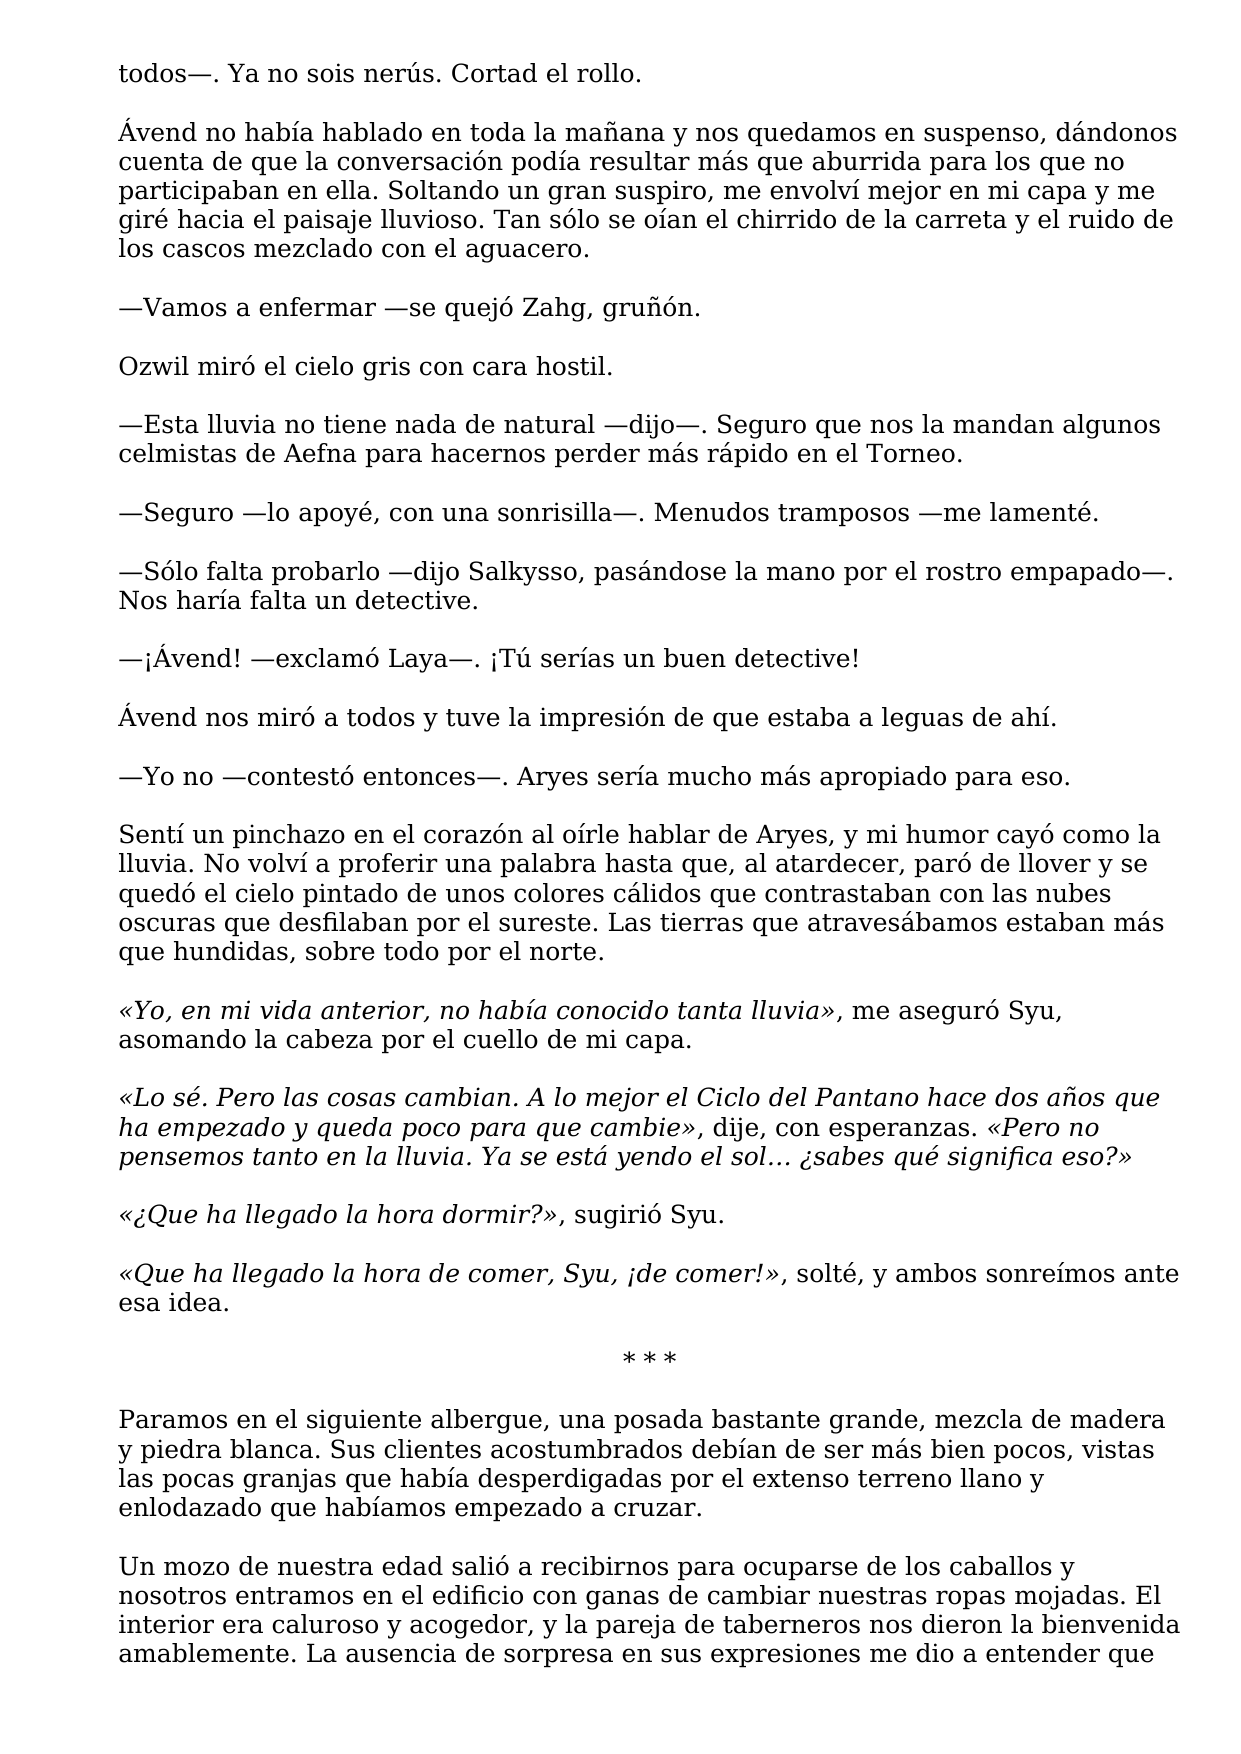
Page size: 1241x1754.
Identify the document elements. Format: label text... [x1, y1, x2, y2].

text —Vamos a enfermar —se quejó Zahg, gruñón. [118, 293, 1181, 322]
text Sentí un pinchazo en el corazón al oírle hablar de Aryes, y mi humor cayó como la lluvia. No volví a proferir una palabra hasta que, al atardecer, paró de llover y se quedó el cielo pintado de unos colores cálidos que contrastaban con las nubes oscuras que desfilaban por el sureste. Las tierras que atravesábamos estaban más que hundidas, sobre todo por el norte. [118, 821, 1181, 966]
text «Lo sé. Pero las cosas cambian. A lo mejor el Ciclo del Pantano hace dos años que ha empezado y queda poco para que cambie», dije, con esperanzas. «Pero no pensemos tanto en la lluvia. Ya se está yendo el sol… ¿sabes qué significa eso?» [118, 1084, 1181, 1171]
text «Que ha llegado la hora de comer, Syu, ¡de comer!», solté, y ambos sonreímos ante esa idea. [118, 1259, 1181, 1318]
text Paramos en el siguiente albergue, una posada bastante grande, mezcla de madera y piedra blanca. Sus clientes acostumbrados debían de ser más bien pocos, vistas las pocas granjas que había desperdigadas por el extenso terreno llano y enlodazado que habíamos empezado a cruzar. [118, 1406, 1181, 1522]
text Ozwil miró el cielo gris con cara hostil. [118, 352, 1181, 381]
text Un mozo de nuestra edad salió a recibirnos para ocuparse de los caballos y nosotros entramos en el edificio con ganas de cambiar nuestras ropas mojadas. El interior era caluroso y acogedor, y la pareja de taberneros nos dieron la bienvenida amablemente. La ausencia de sorpresa en sus expresiones me dio a entender que [118, 1552, 1181, 1668]
text —Seguro —lo apoyé, con una sonrisilla—. Menudos tramposos —me lamenté. [118, 498, 1181, 527]
text —Yo no —contestó entonces—. Aryes sería mucho más apropiado para eso. [118, 762, 1181, 791]
text —Esta lluvia no tiene nada de natural —dijo—. Seguro que nos la mandan algunos celmistas de Aefna para hacernos perder más rápido en el Torneo. [118, 410, 1181, 469]
text Ávend no había hablado en toda la mañana y nos quedamos en suspenso, dándonos cuenta de que la conversación podía resultar más que aburrida para los que no participaban en ella. Soltando un gran suspiro, me envolví mejor en mi capa y me giré hacia el paisaje lluvioso. Tan sólo se oían el chirrido de la carreta y el ruido de los cascos mezclado con el aguacero. [118, 118, 1181, 263]
text —Sólo falta probarlo —dijo Salkysso, pasándose la mano por el rostro empapado—. Nos haría falta un detective. [118, 557, 1181, 615]
text «¿Que ha llegado la hora dormir?», sugirió Syu. [118, 1201, 1181, 1230]
text «Yo, en mi vida anterior, no había conocido tanta lluvia», me aseguró Syu, asomando la cabeza por el cuello de mi capa. [118, 996, 1181, 1054]
text —¡Ávend! —exclamó Laya—. ¡Tú serías un buen detective! [118, 644, 1181, 674]
text todos—. Ya no sois nerús. Cortad el rollo. [118, 59, 1181, 88]
text Ávend nos miró a todos y tuve la impresión de que estaba a leguas de ahí. [118, 703, 1181, 732]
text * * * [118, 1347, 1181, 1376]
